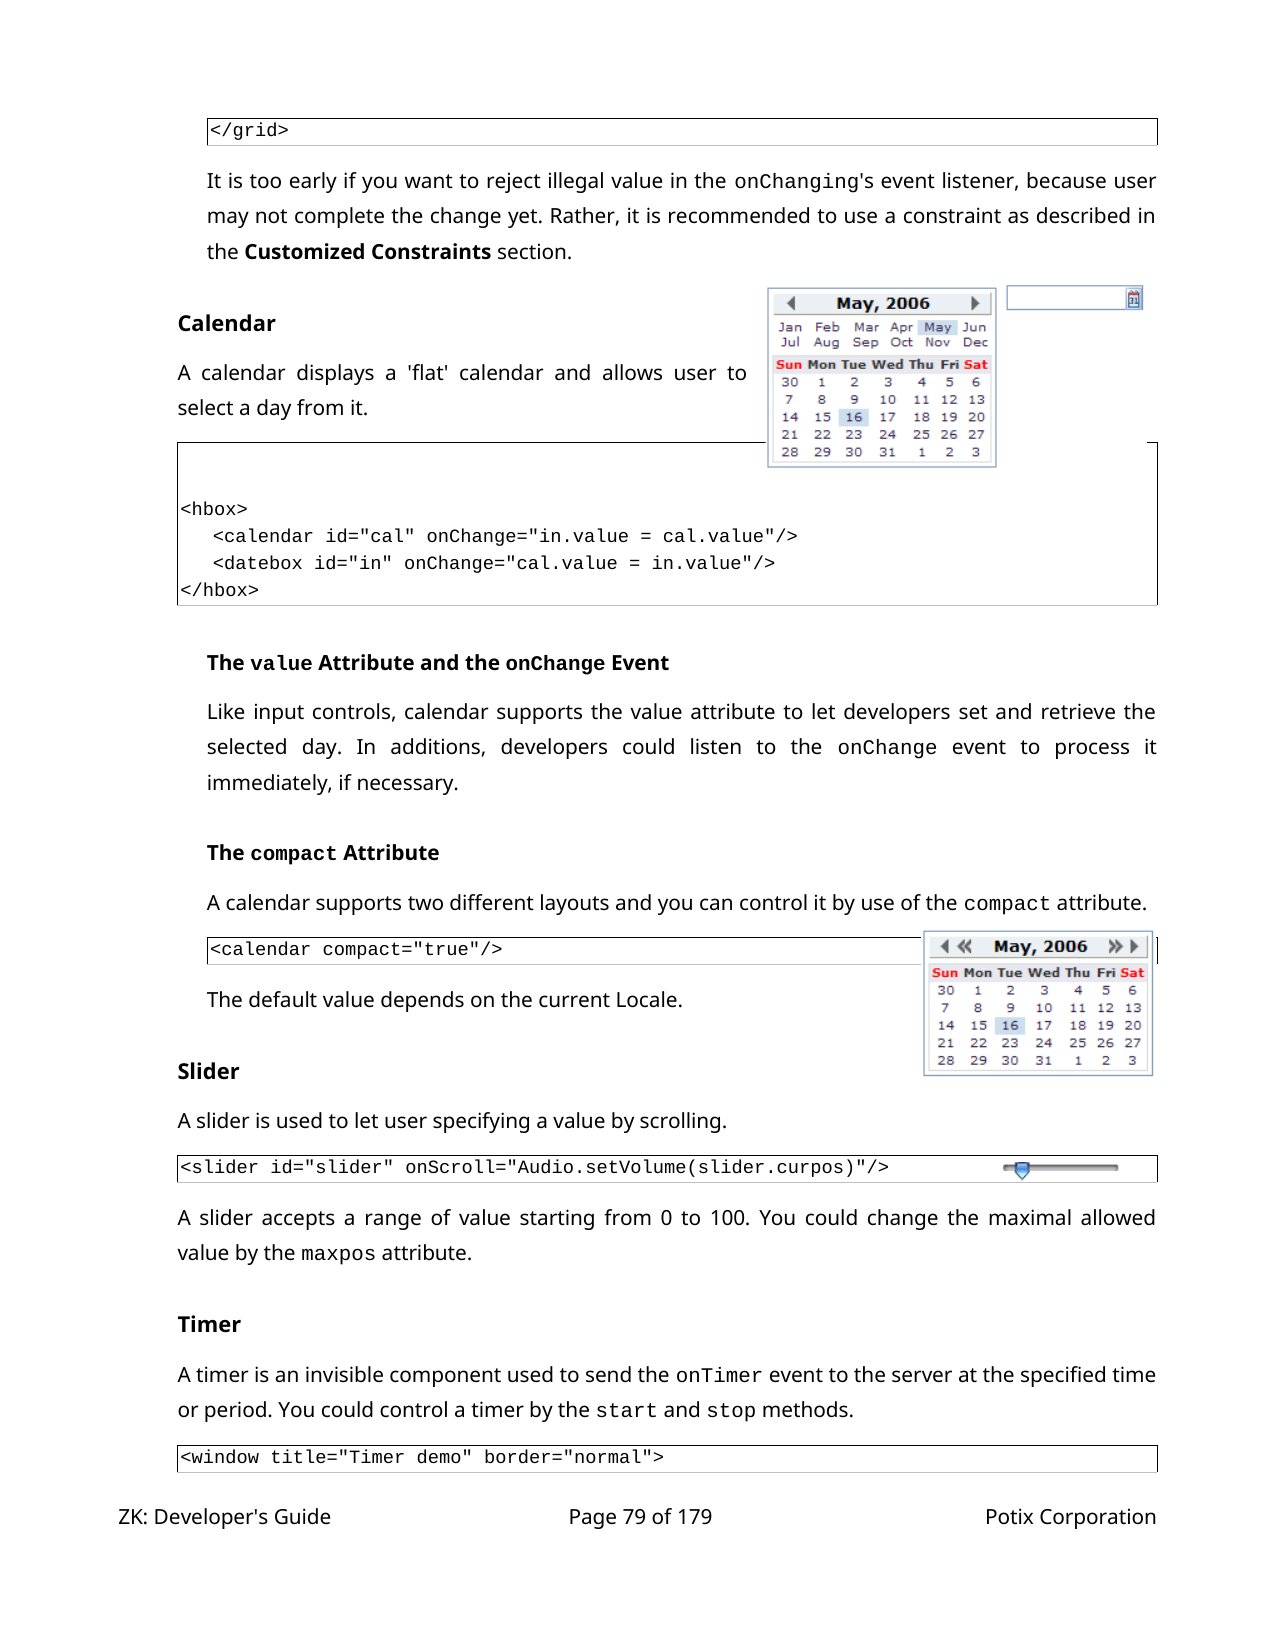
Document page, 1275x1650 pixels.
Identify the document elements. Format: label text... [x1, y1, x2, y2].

text A calendar displays a 'flat' calendar and allows user to select a day from it. [177, 358, 765, 422]
text A slider accepts a range of value starting from 0 to 100. You could change the maximal allowed value by the maxpos attribute. [177, 1203, 1157, 1267]
subtitle [1147, 307, 1157, 337]
text <slider id="slider" onScroll="Audio.setVolume(slider.curpos)"/> [178, 1156, 1157, 1182]
text <window title="Timer demo" border="normal"> [178, 1446, 1157, 1472]
text <calendar compact="true"/> [208, 938, 921, 964]
picture [921, 927, 1157, 1080]
text <datebox id="in" onChange="cal.value = in.value"/> [178, 551, 1157, 575]
text <hbox> [178, 497, 1157, 521]
subtitle Timer [177, 1309, 1157, 1339]
subtitle The value Attribute and the onChange Event [207, 648, 1157, 676]
subtitle Calendar [177, 307, 765, 337]
text A calendar supports two different layouts and you can control it by use of the compact attribute. [207, 888, 1157, 916]
text </hbox> [178, 578, 1157, 605]
text Like input controls, calendar supports the value attribute to let developers set and retrieve the selected day. In additions, developers could listen to the onChange event to process it immediately, if necessary. [207, 697, 1157, 796]
picture [1001, 1161, 1123, 1181]
subtitle Slider [177, 1056, 1157, 1086]
text A slider is used to let user specifying a value by scrolling. [177, 1106, 1157, 1134]
picture [765, 284, 1147, 469]
text The default value depends on the current Locale. [207, 985, 921, 1013]
text </grid> [208, 119, 1157, 145]
text It is too early if you want to reject illegal value in the onChanging's event listener, because user may not complete the change yet. Rather, it is recommended to use a constraint as described in the Customized Constraints section. [207, 166, 1157, 265]
subtitle The compact Attribute [207, 838, 1157, 867]
text A timer is an invisible component used to send the onTimer event to the server at the specified time or period. You could control a timer by the start and stop methods. [177, 1360, 1157, 1424]
text <calendar id="cal" onChange="in.value = cal.value"/> [178, 524, 1157, 548]
